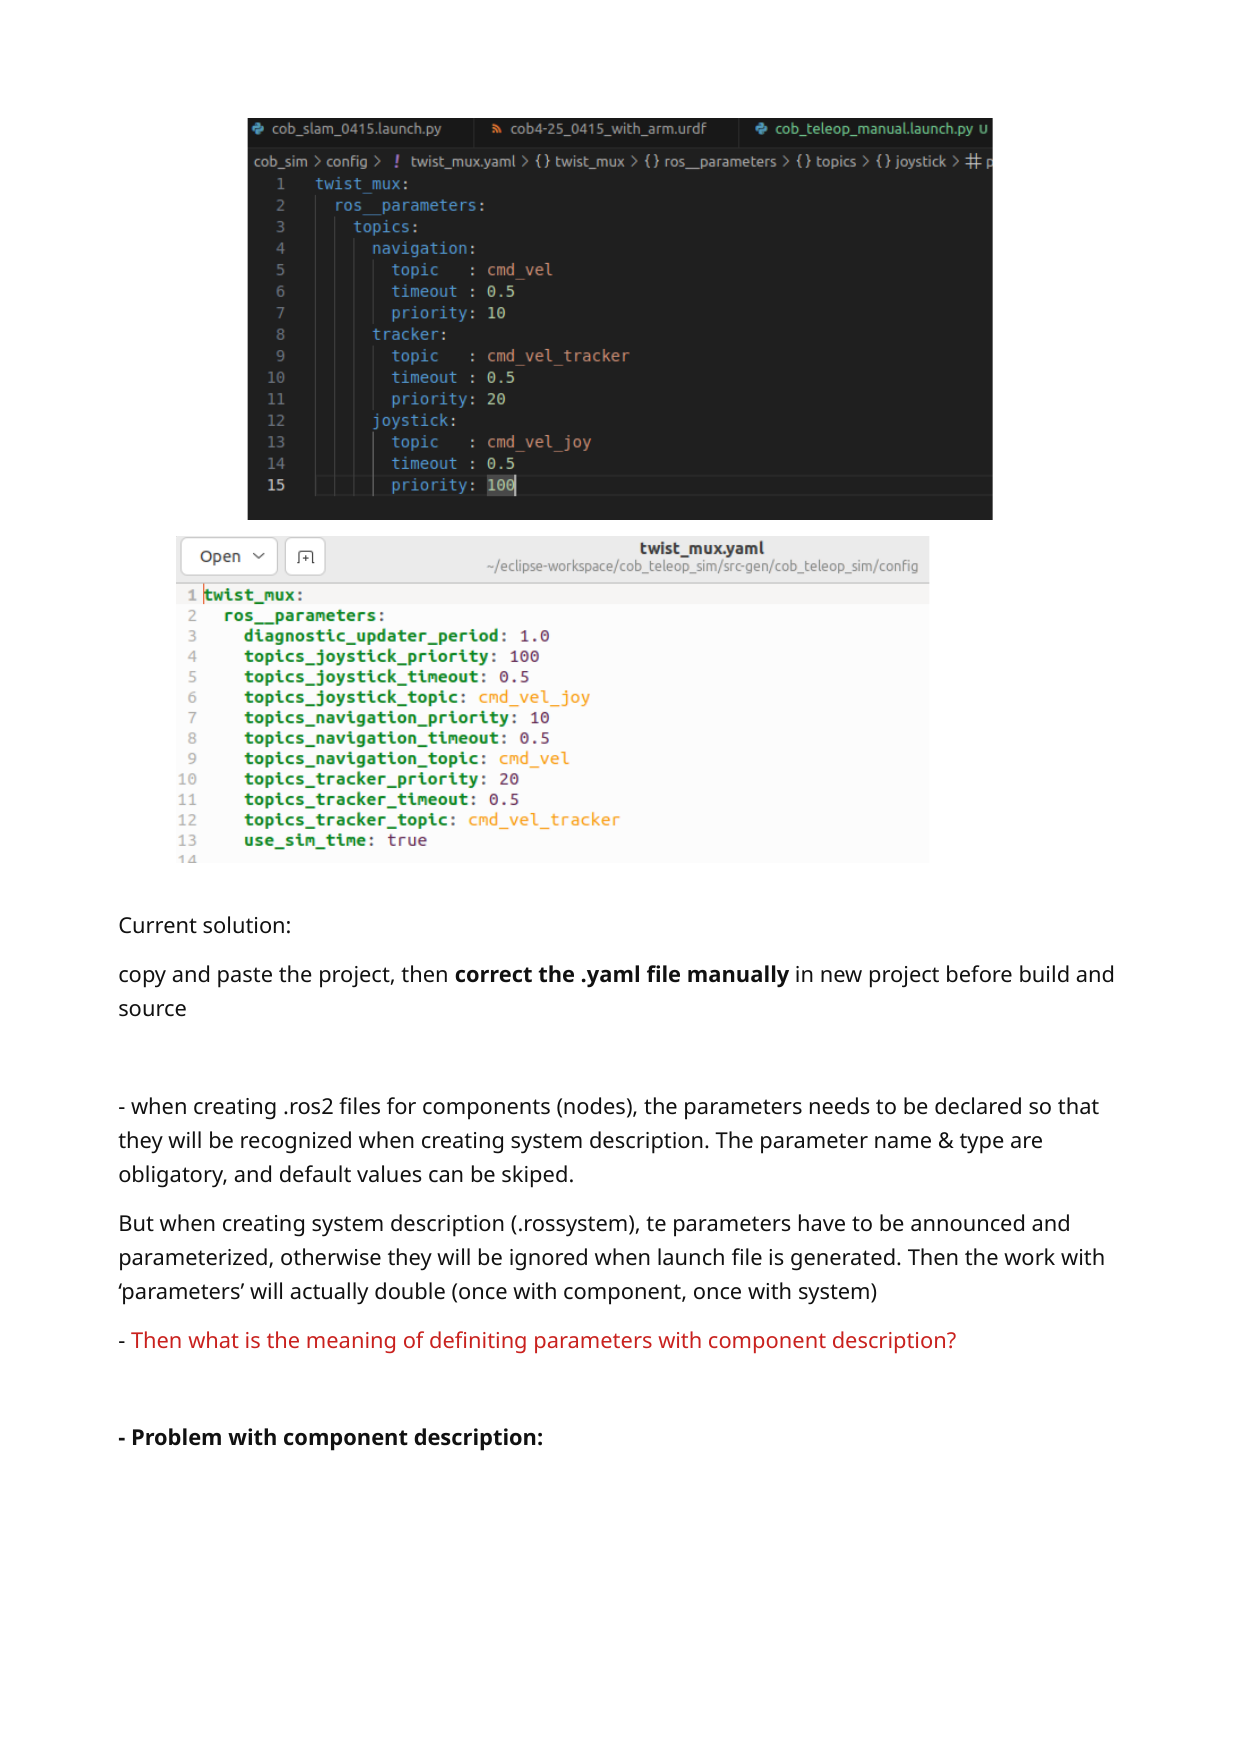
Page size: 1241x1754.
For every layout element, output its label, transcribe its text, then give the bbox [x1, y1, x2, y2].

text copy and paste the project, then correct the .yaml file manually in new project before build and source [118, 959, 1122, 1023]
text - Problem with component description: [118, 1422, 1122, 1452]
text - when creating .ros2 files for components (nodes), the parameters needs to be declared so that they will be recognized when creating system description. The parameter name & type are obligatory, and default values can be skiped. [118, 1091, 1122, 1189]
picture [176, 536, 930, 863]
text - Then what is the meaning of definiting parameters with component description? [118, 1325, 1122, 1354]
picture [247, 118, 993, 520]
text Current solution: [118, 910, 1122, 940]
text But when creating system description (.rossystem), te parameters have to be announced and parameterized, otherwise they will be ignored when launch file is generated. Then the work with ‘parameters’ will actually double (once with component, once with system) [118, 1208, 1122, 1306]
